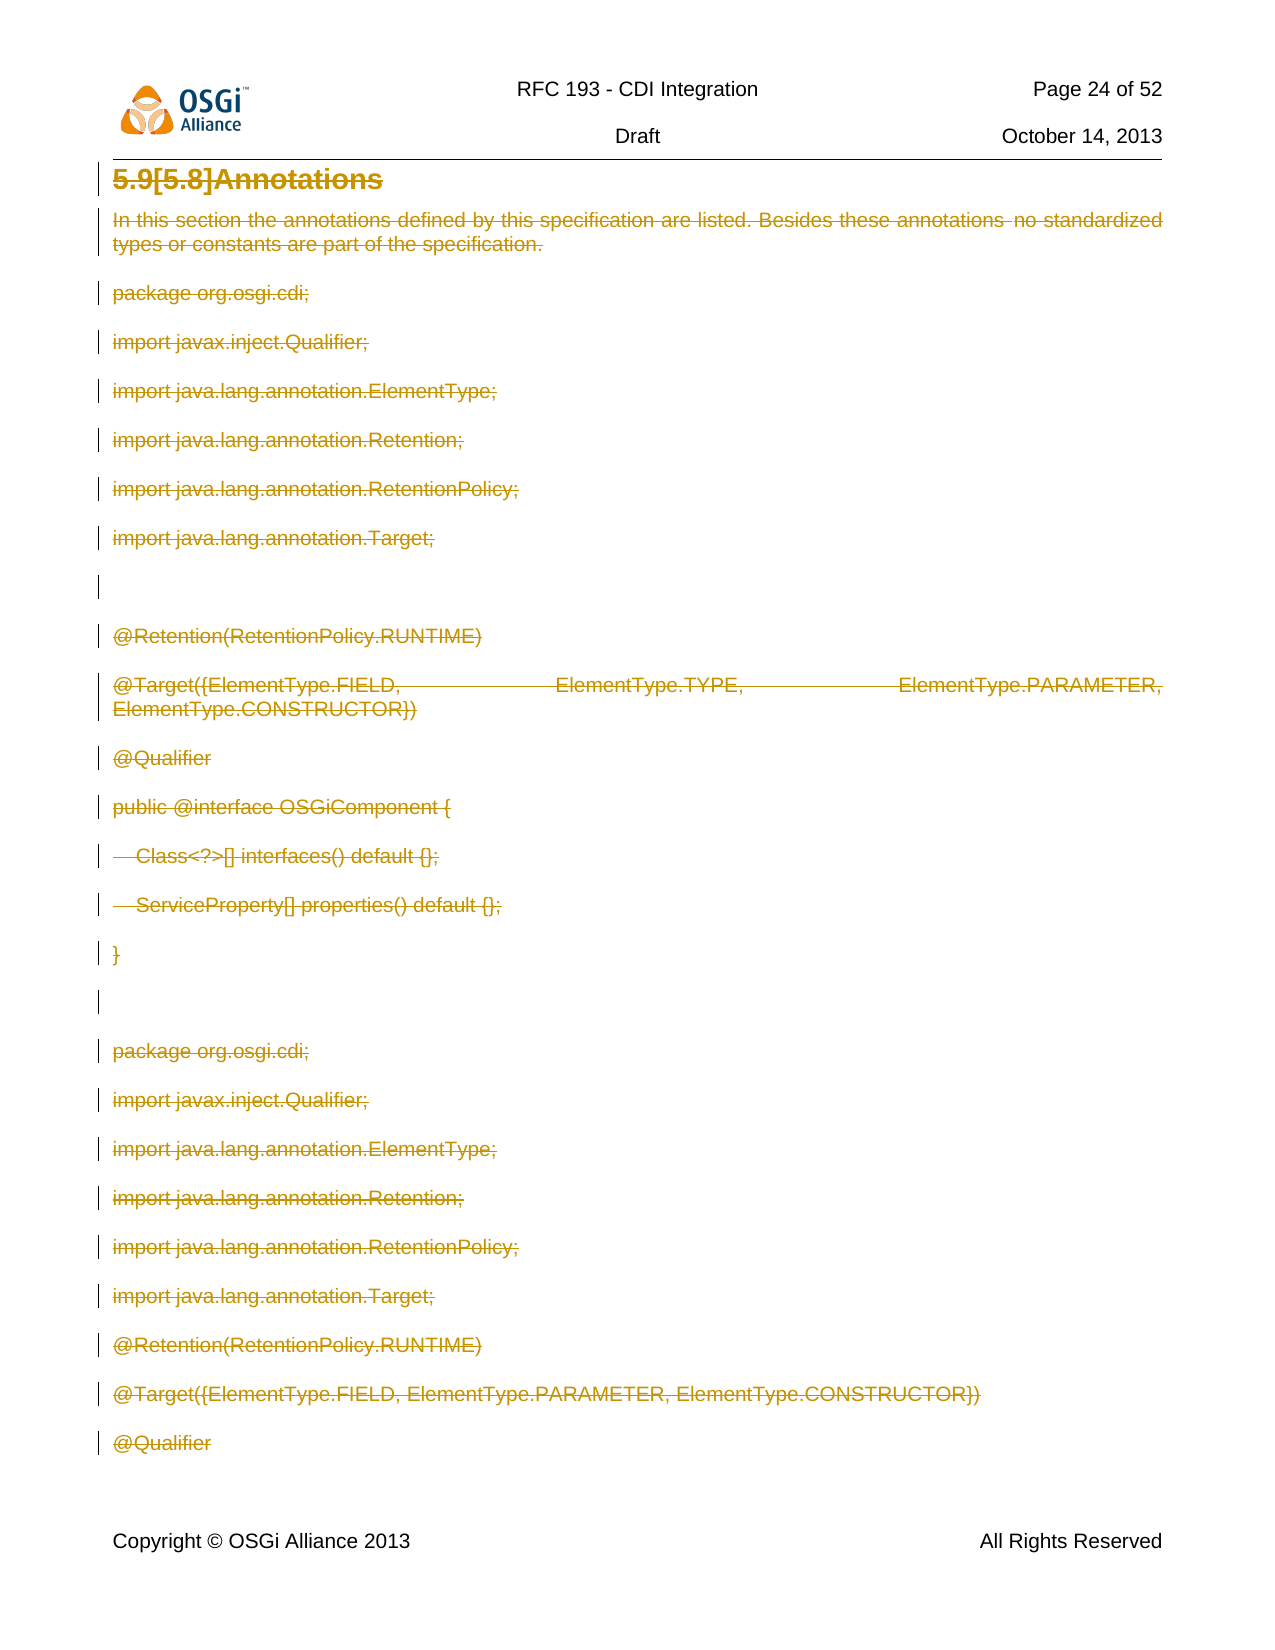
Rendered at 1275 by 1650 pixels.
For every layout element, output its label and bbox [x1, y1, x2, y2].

picture [113, 78, 257, 142]
